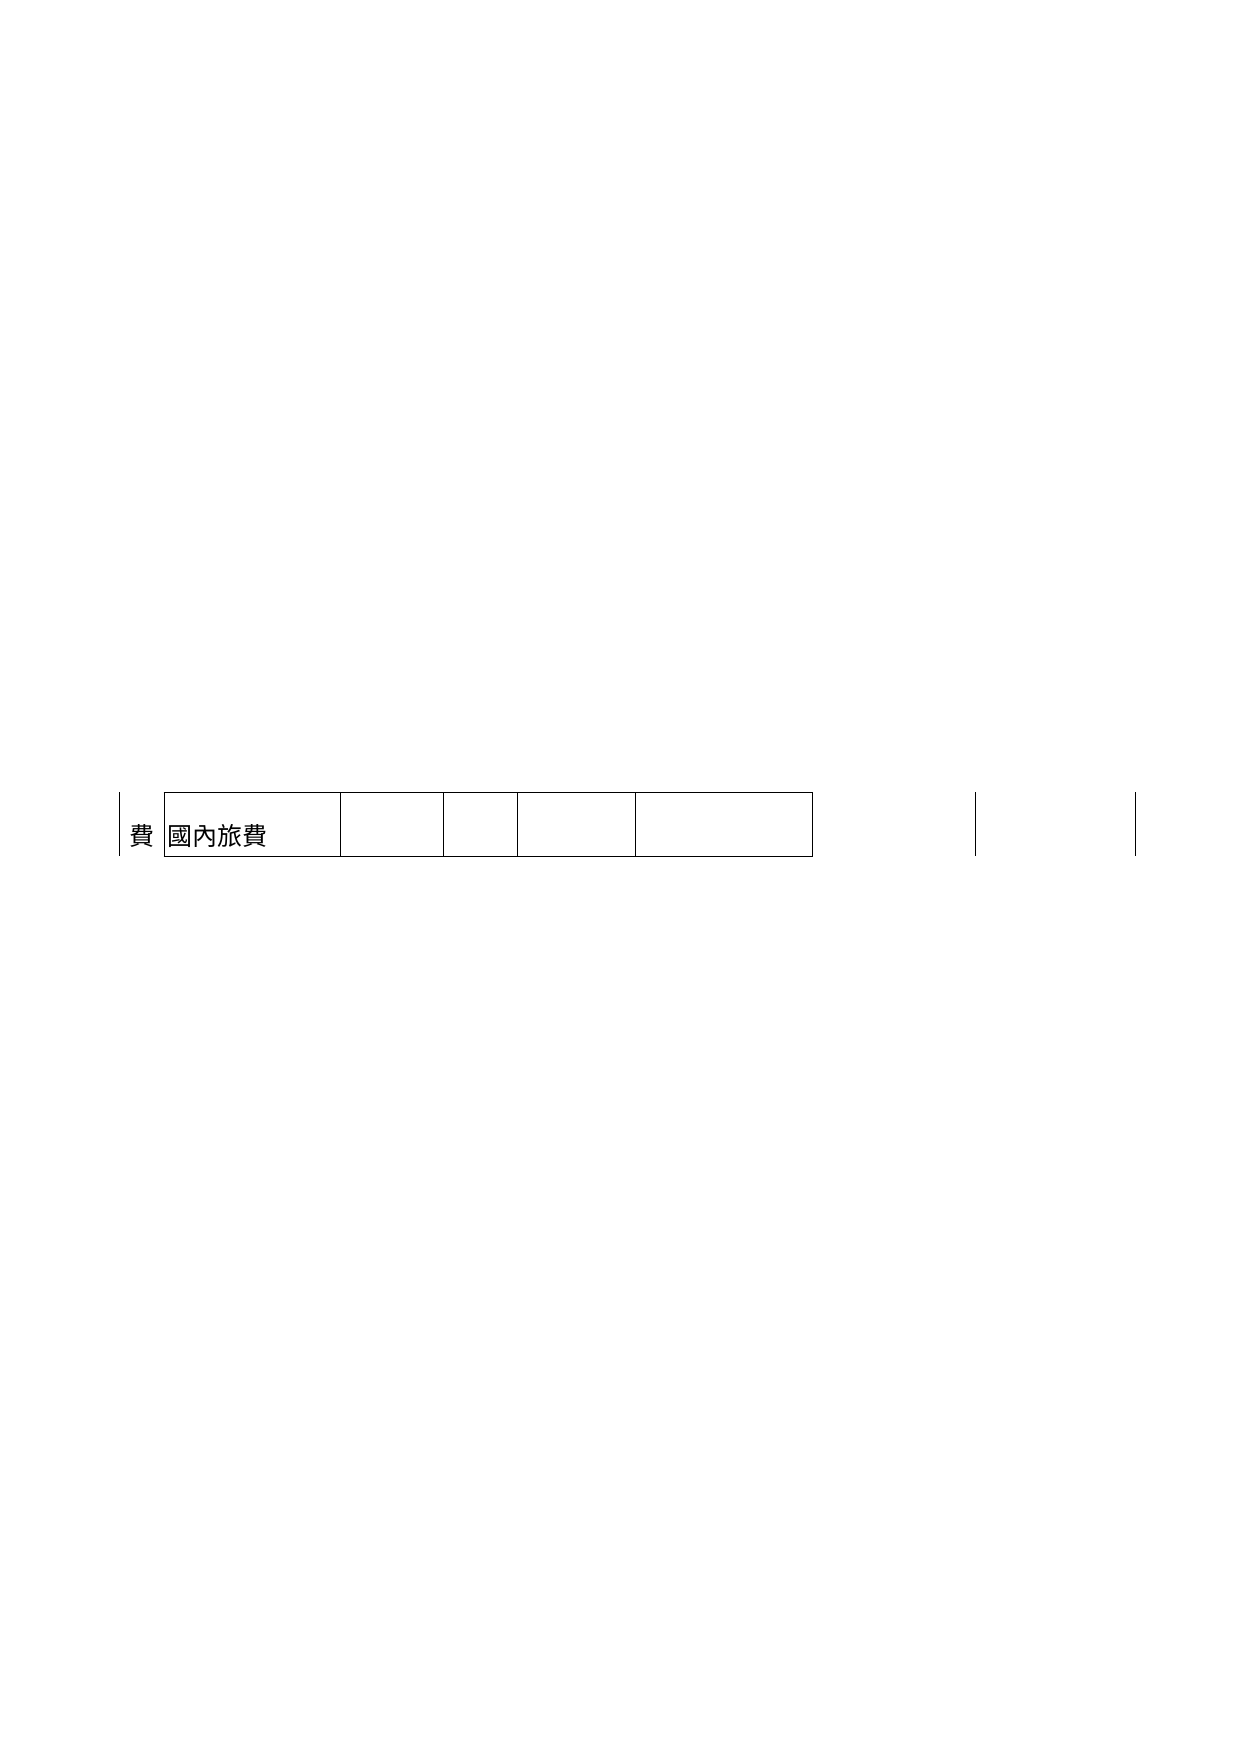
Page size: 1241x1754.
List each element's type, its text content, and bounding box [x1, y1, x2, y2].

table_cell [813, 792, 975, 856]
table_cell [518, 793, 635, 856]
table_cell 業務費 [120, 792, 164, 856]
table_cell [444, 793, 517, 856]
table_cell [976, 792, 1135, 856]
table_cell 國內旅費 [165, 793, 340, 856]
table_cell [636, 793, 812, 856]
table_cell [341, 793, 443, 856]
